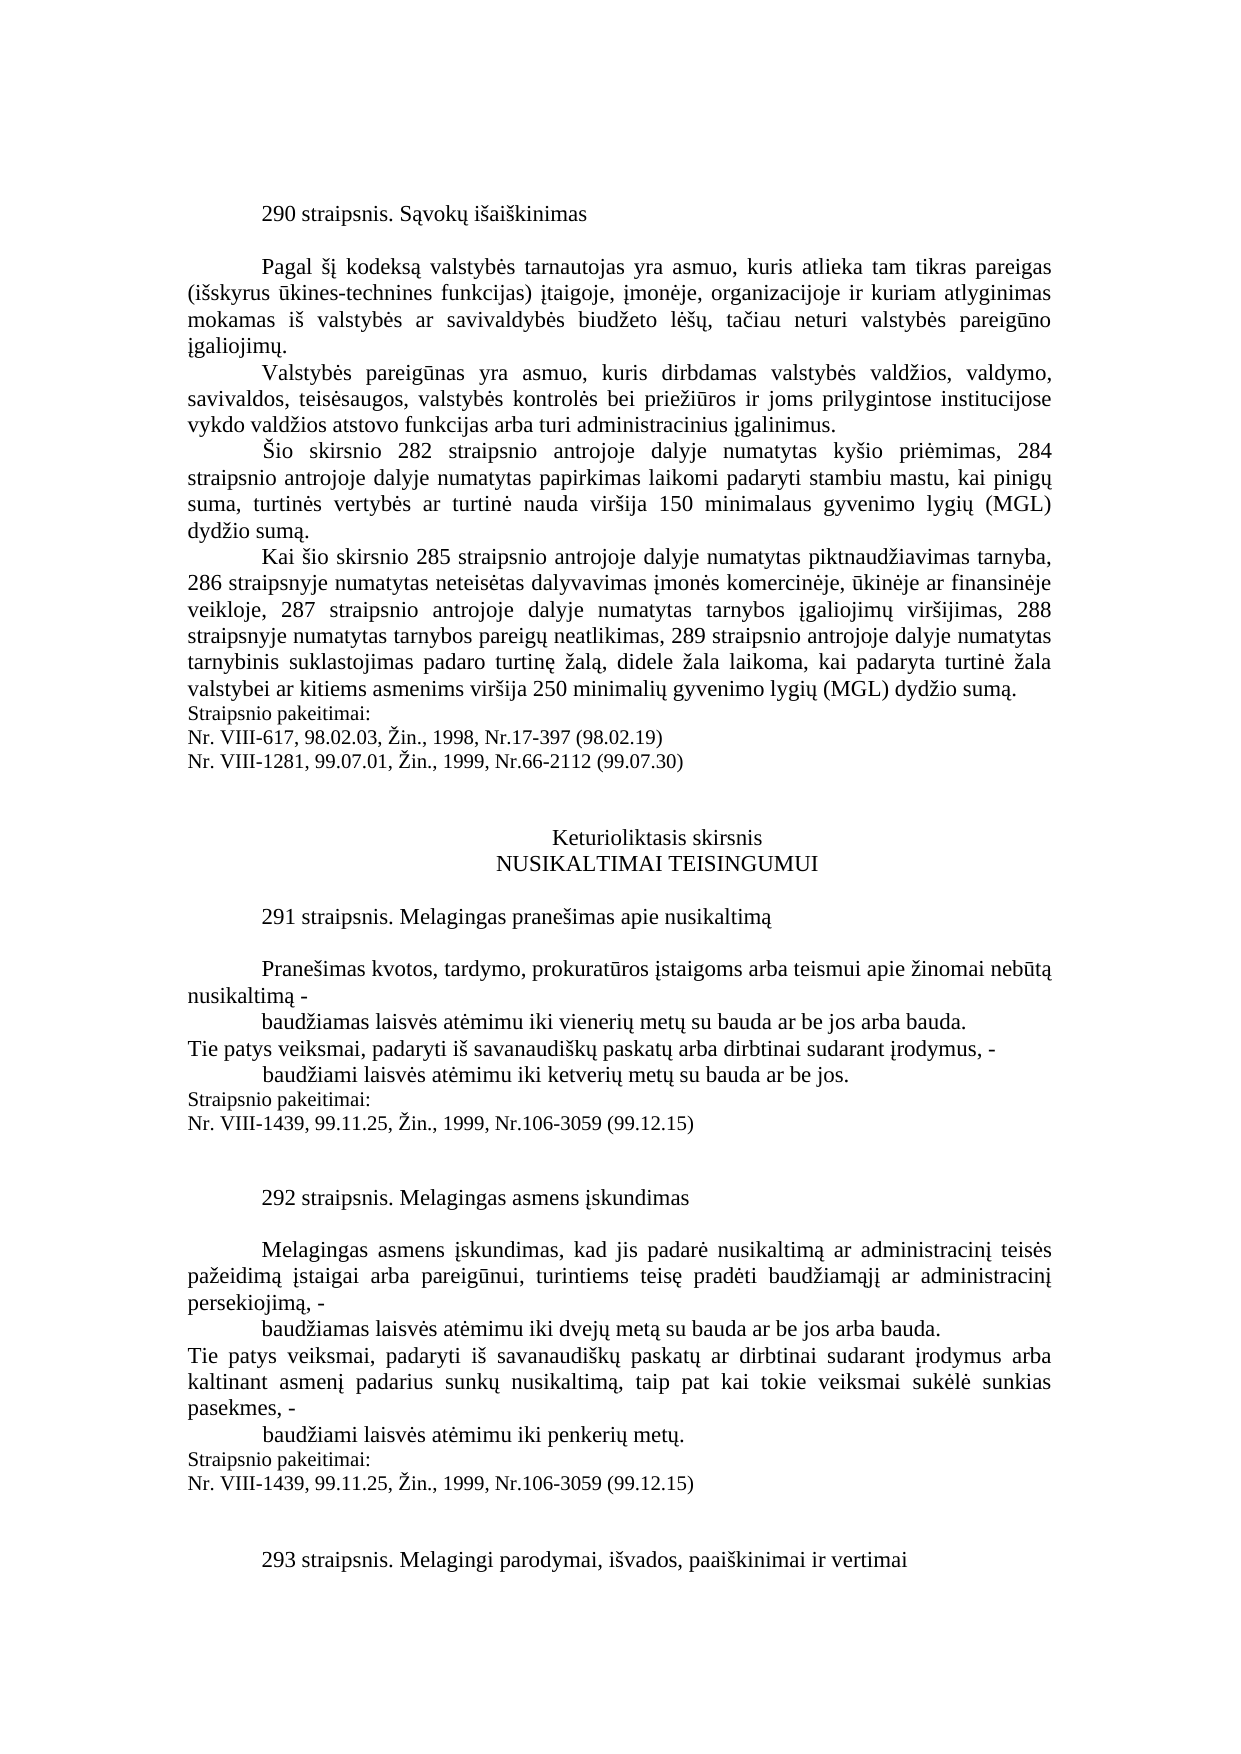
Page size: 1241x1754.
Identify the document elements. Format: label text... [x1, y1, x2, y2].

text Straipsnio pakeitimai: [187, 1087, 1053, 1111]
text Nr. VIII-1281, 99.07.01, Žin., 1999, Nr.66-2112 (99.07.30) [187, 749, 1053, 773]
text 293 straipsnis. Melagingi parodymai, išvados, paaiškinimai ir vertimai [261, 1546, 1053, 1572]
text Nr. VIII-1439, 99.11.25, Žin., 1999, Nr.106-3059 (99.12.15) [187, 1111, 1053, 1135]
text Melagingas asmens įskundimas, kad jis padarė nusikaltimą ar administracinį teisės pažeidimą įstaigai arba pareigūnui, turintiems teisę pradėti baudžiamąjį ar administracinį persekiojimą, - [187, 1236, 1053, 1315]
text Pranešimas kvotos, tardymo, prokuratūros įstaigoms arba teismui apie žinomai nebūtą nusikaltimą - [187, 956, 1053, 1008]
text Kai šio skirsnio 285 straipsnio antrojoje dalyje numatytas piktnaudžiavimas tarnyba, 286 straipsnyje numatytas neteisėtas dalyvavimas įmonės komercinėje, ūkinėje ar finansinėje veikloje, 287 straipsnio antrojoje dalyje numatytas tarnybos įgaliojimų viršijimas, 288 straipsnyje numatytas tarnybos pareigų neatlikimas, 289 straipsnio antrojoje dalyje numatytas tarnybinis suklastojimas padaro turtinę žalą, didele žala laikoma, kai padaryta turtinė žala valstybei ar kitiems asmenims viršija 250 minimalių gyvenimo lygių (MGL) dydžio sumą. [187, 543, 1053, 701]
text Valstybės pareigūnas yra asmuo, kuris dirbdamas valstybės valdžios, valdymo, savivaldos, teisėsaugos, valstybės kontrolės bei priežiūros ir joms prilygintose institucijose vykdo valdžios atstovo funkcijas arba turi administracinius įgalinimus. [187, 358, 1053, 438]
text 290 straipsnis. Sąvokų išaiškinimas [206, 200, 1053, 227]
text Straipsnio pakeitimai: [187, 701, 1053, 725]
text 292 straipsnis. Melagingas asmens įskundimas [206, 1183, 1053, 1210]
text Šio skirsnio 282 straipsnio antrojoje dalyje numatytas kyšio priėmimas, 284 straipsnio antrojoje dalyje numatytas papirkimas laikomi padaryti stambiu mastu, kai pinigų suma, turtinės vertybės ar turtinė nauda viršija 150 minimalaus gyvenimo lygių (MGL) dydžio sumą. [187, 438, 1053, 543]
text Nr. VIII-1439, 99.11.25, Žin., 1999, Nr.106-3059 (99.12.15) [187, 1471, 1053, 1495]
text NUSIKALTIMAI TEISINGUMUI [187, 850, 1053, 876]
text Pagal šį kodeksą valstybės tarnautojas yra asmuo, kuris atlieka tam tikras pareigas (išskyrus ūkines-technines funkcijas) įtaigoje, įmonėje, organizacijoje ir kuriam atlyginimas mokamas iš valstybės ar savivaldybės biudžeto lėšų, tačiau neturi valstybės pareigūno įgaliojimų. [187, 253, 1053, 358]
text 291 straipsnis. Melagingas pranešimas apie nusikaltimą [187, 903, 1053, 929]
text Keturioliktasis skirsnis [187, 824, 1053, 850]
text Tie patys veiksmai, padaryti iš savanaudiškų paskatų arba dirbtinai sudarant įrodymus, - [187, 1034, 1053, 1061]
text baudžiamas laisvės atėmimu iki dvejų metą su bauda ar be jos arba bauda. [187, 1315, 1053, 1342]
text baudžiami laisvės atėmimu iki ketverių metų su bauda ar be jos. [187, 1061, 1053, 1087]
text Straipsnio pakeitimai: [187, 1447, 1053, 1471]
text Nr. VIII-617, 98.02.03, Žin., 1998, Nr.17-397 (98.02.19) [187, 725, 1053, 749]
text baudžiamas laisvės atėmimu iki vienerių metų su bauda ar be jos arba bauda. [187, 1008, 1053, 1034]
text baudžiami laisvės atėmimu iki penkerių metų. [187, 1421, 1053, 1447]
text Tie patys veiksmai, padaryti iš savanaudiškų paskatų ar dirbtinai sudarant įrodymus arba kaltinant asmenį padarius sunkų nusikaltimą, taip pat kai tokie veiksmai sukėlė sunkias pasekmes, - [187, 1342, 1053, 1421]
